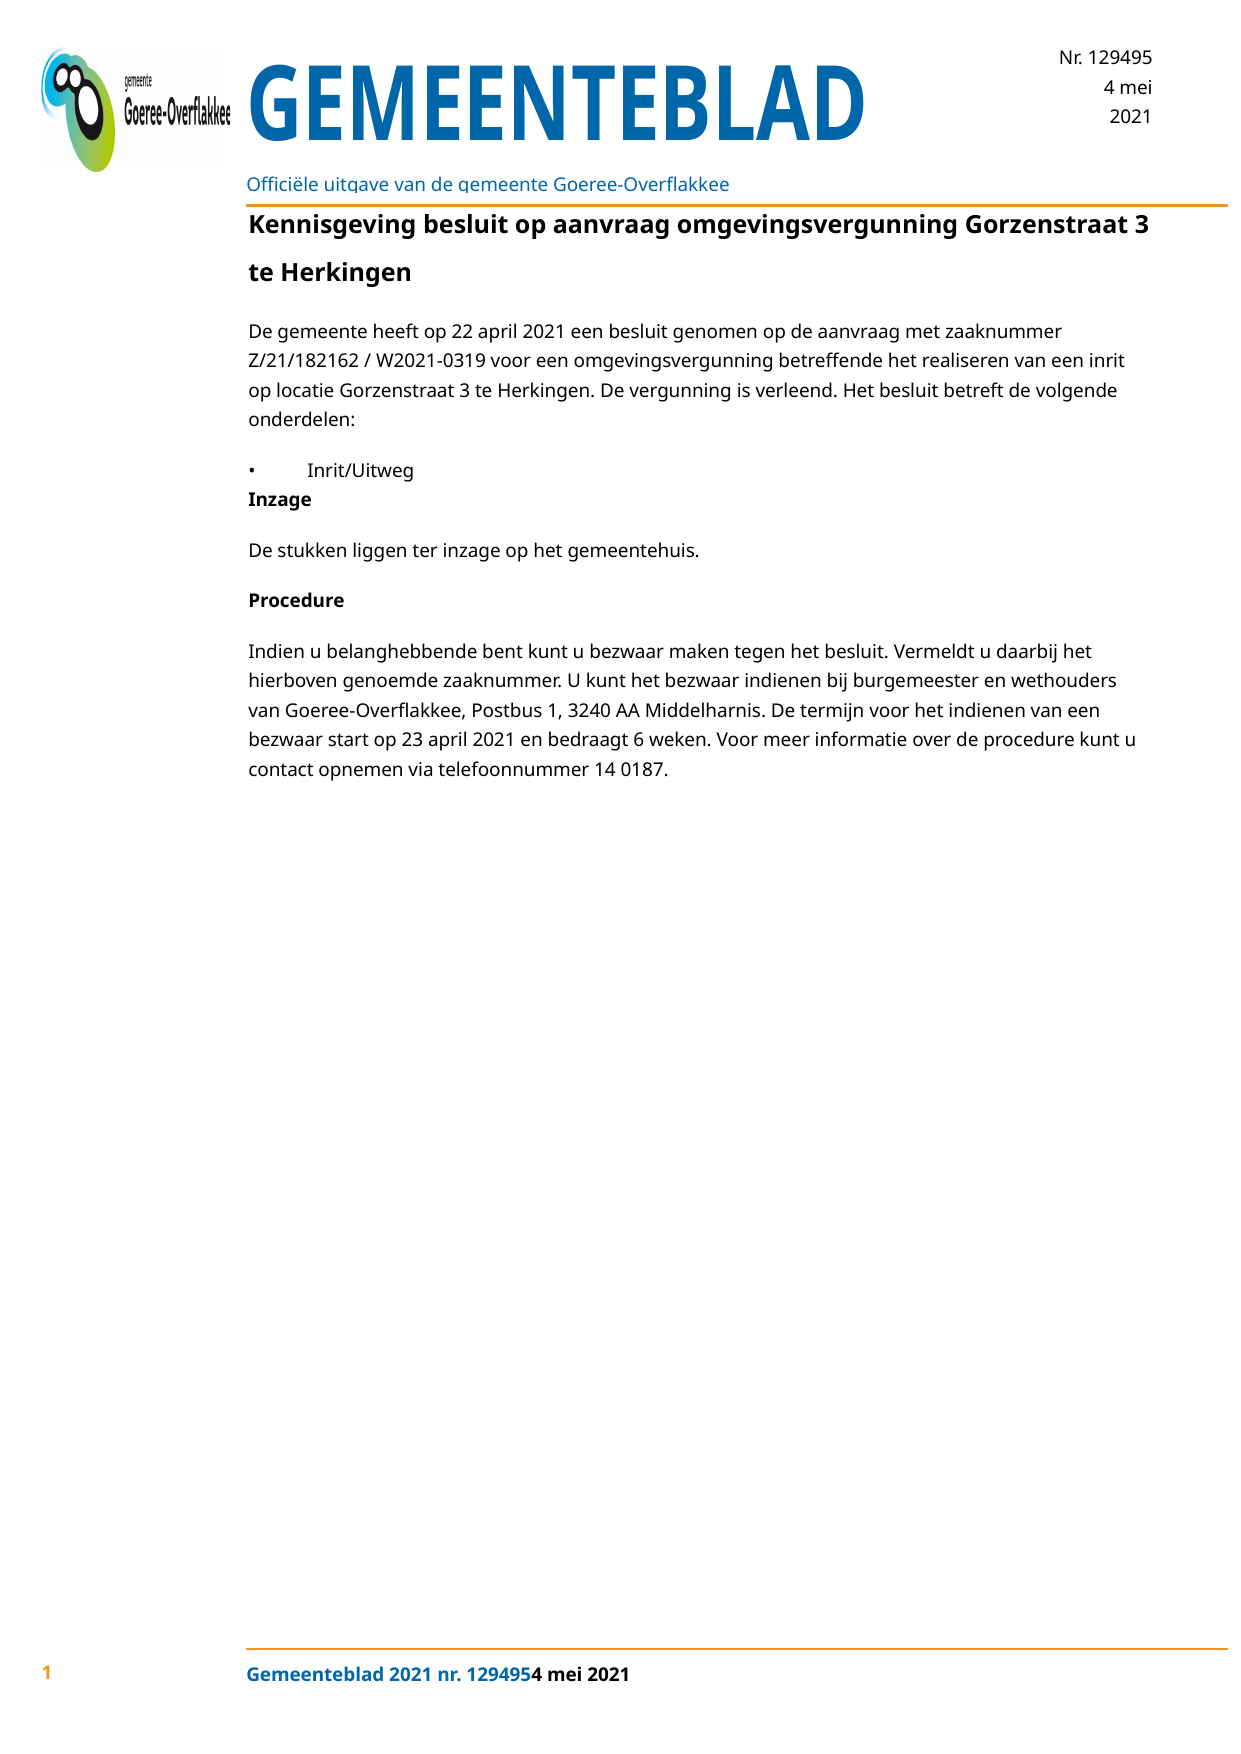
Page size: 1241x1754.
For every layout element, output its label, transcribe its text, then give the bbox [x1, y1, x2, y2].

text Indien u belanghebbende bent kunt u bezwaar maken tegen het besluit. Vermeldt u daarbij het hierboven genoemde zaaknummer. U kunt het bezwaar indienen bij burgemeester en wethouders van Goeree-Overflakkee, Postbus 1, 3240 AA Middelharnis. De termijn voor het indienen van een bezwaar start op 23 april 2021 en bedraagt 6 weken. Voor meer informatie over de procedure kunt u contact opnemen via telefoonnummer 14 0187. [248, 638, 1152, 782]
text De gemeente heeft op 22 april 2021 een besluit genomen op de aanvraag met zaaknummer Z/21/182162 / W2021-0319 voor een omgevingsvergunning betreffende het realiseren van een inrit op locatie Gorzenstraat 3 te Herkingen. De vergunning is verleend. Het besluit betreft de volgende onderdelen: [248, 318, 1152, 432]
list Inrit/Uitweg [248, 457, 1152, 483]
text Procedure [248, 587, 1152, 613]
text Inzage [248, 487, 1152, 512]
picture [41, 47, 231, 172]
text De stukken liggen ter inzage op het gemeentehuis. [248, 537, 1152, 563]
text Kennisgeving besluit op aanvraag omgevingsvergunning Gorzenstraat 3 te Herkingen [248, 207, 1152, 288]
